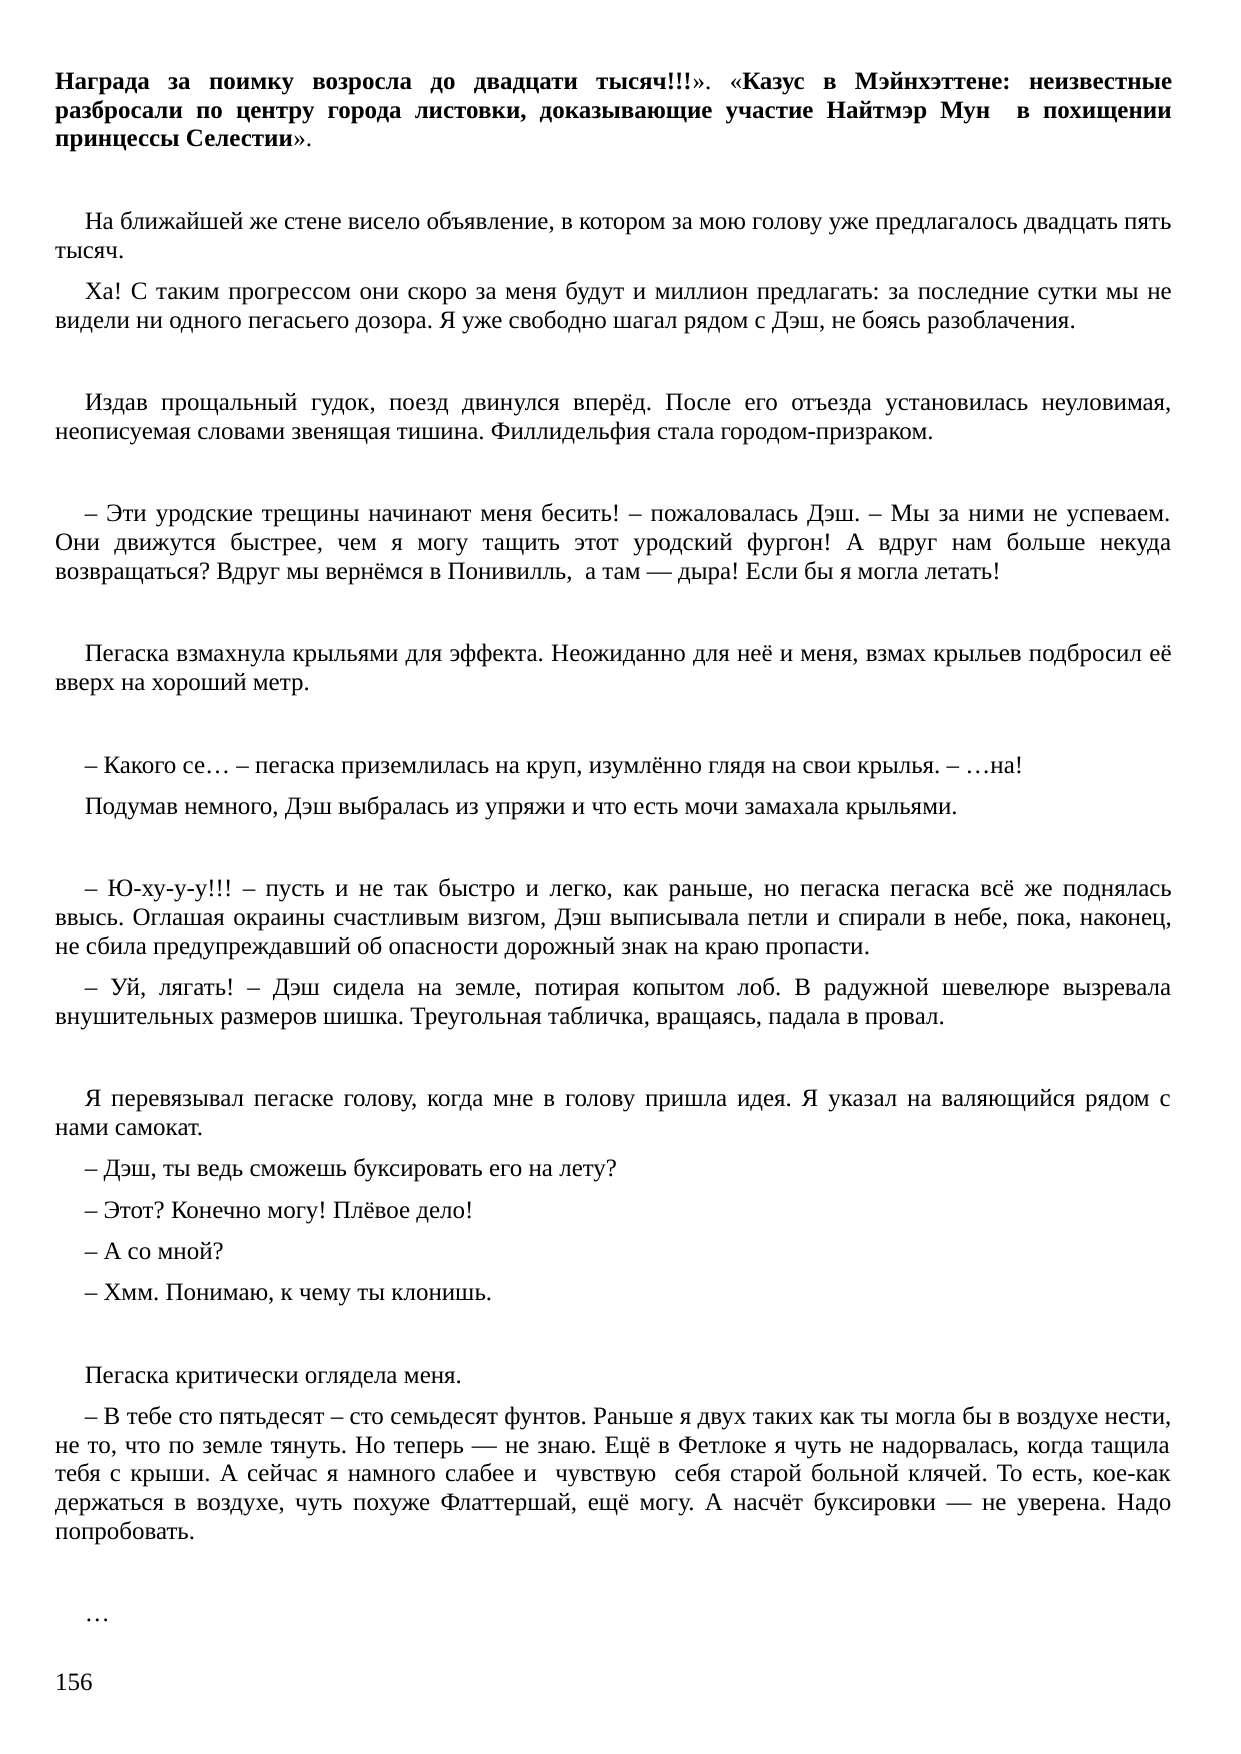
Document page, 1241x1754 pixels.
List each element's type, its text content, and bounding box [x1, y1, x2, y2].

text – Этот? Конечно могу! Плёвое дело! [55, 1195, 1173, 1223]
text Пегаска взмахнула крыльями для эффекта. Неожиданно для неё и меня, взмах крыльев подбросил её вверх на хороший метр. [55, 638, 1173, 696]
text Издав прощальный гудок, поезд двинулся вперёд. После его отъезда установилась неуловимая, неописуемая словами звенящая тишина. Филлидельфия стала городом-призраком. [55, 387, 1173, 445]
text Ха! С таким прогрессом они скоро за меня будут и миллион предлагать: за последние сутки мы не видели ни одного пегасьего дозора. Я уже свободно шагал рядом с Дэш, не боясь разоблачения. [55, 276, 1173, 333]
text – В тебе сто пятьдесят – сто семьдесят фунтов. Раньше я двух таких как ты могла бы в воздухе нести, не то, что по земле тянуть. Но теперь — не знаю. Ещё в Фетлоке я чуть не надорвалась, когда тащила тебя с крыши. А сейчас я намного слабее и чувствую себя старой больной клячей. То есть, кое-как держаться в воздухе, чуть похуже Флаттершай, ещё могу. А насчёт буксировки — не уверена. Надо попробовать. [55, 1401, 1173, 1545]
text – Дэш, ты ведь сможешь буксировать его на лету? [55, 1153, 1173, 1182]
text – Уй, лягать! – Дэш сидела на земле, потирая копытом лоб. В радужной шевелюре вызревала внушительных размеров шишка. Треугольная табличка, вращаясь, падала в провал. [55, 972, 1173, 1030]
text – Эти уродские трещины начинают меня бесить! – пожаловалась Дэш. – Мы за ними не успеваем. Они движутся быстрее, чем я могу тащить этот уродский фургон! А вдруг нам больше некуда возвращаться? Вдруг мы вернёмся в Понивилль, а там — дыра! Если бы я могла летать! [55, 498, 1173, 585]
text Пегаска критически оглядела меня. [55, 1360, 1173, 1388]
text – Хмм. Понимаю, к чему ты клонишь. [55, 1277, 1173, 1306]
text На ближайшей же стене висело объявление, в котором за мою голову уже предлагалось двадцать пять тысяч. [55, 206, 1173, 263]
text – Ю-ху-у-у!!! – пусть и не так быстро и легко, как раньше, но пегаска пегаска всё же поднялась ввысь. Оглашая окраины счастливым визгом, Дэш выписывала петли и спирали в небе, пока, наконец, не сбила предупреждавший об опасности дорожный знак на краю пропасти. [55, 873, 1173, 960]
text – А со мной? [55, 1236, 1173, 1265]
text … [55, 1598, 1173, 1627]
text Награда за поимку возросла до двадцати тысяч!!!». «Казус в Мэйнхэттене: неизвестные разбросали по центру города листовки, доказывающие участие Найтмэр Мун в похищении принцессы Селестии». [55, 66, 1173, 152]
text – Какого се… – пегаска приземлилась на круп, изумлённо глядя на свои крылья. – …на! [55, 750, 1173, 778]
text Подумав немного, Дэш выбралась из упряжи и что есть мочи замахала крыльями. [55, 791, 1173, 820]
text Я перевязывал пегаске голову, когда мне в голову пришла идея. Я указал на валяющийся рядом с нами самокат. [55, 1083, 1173, 1141]
